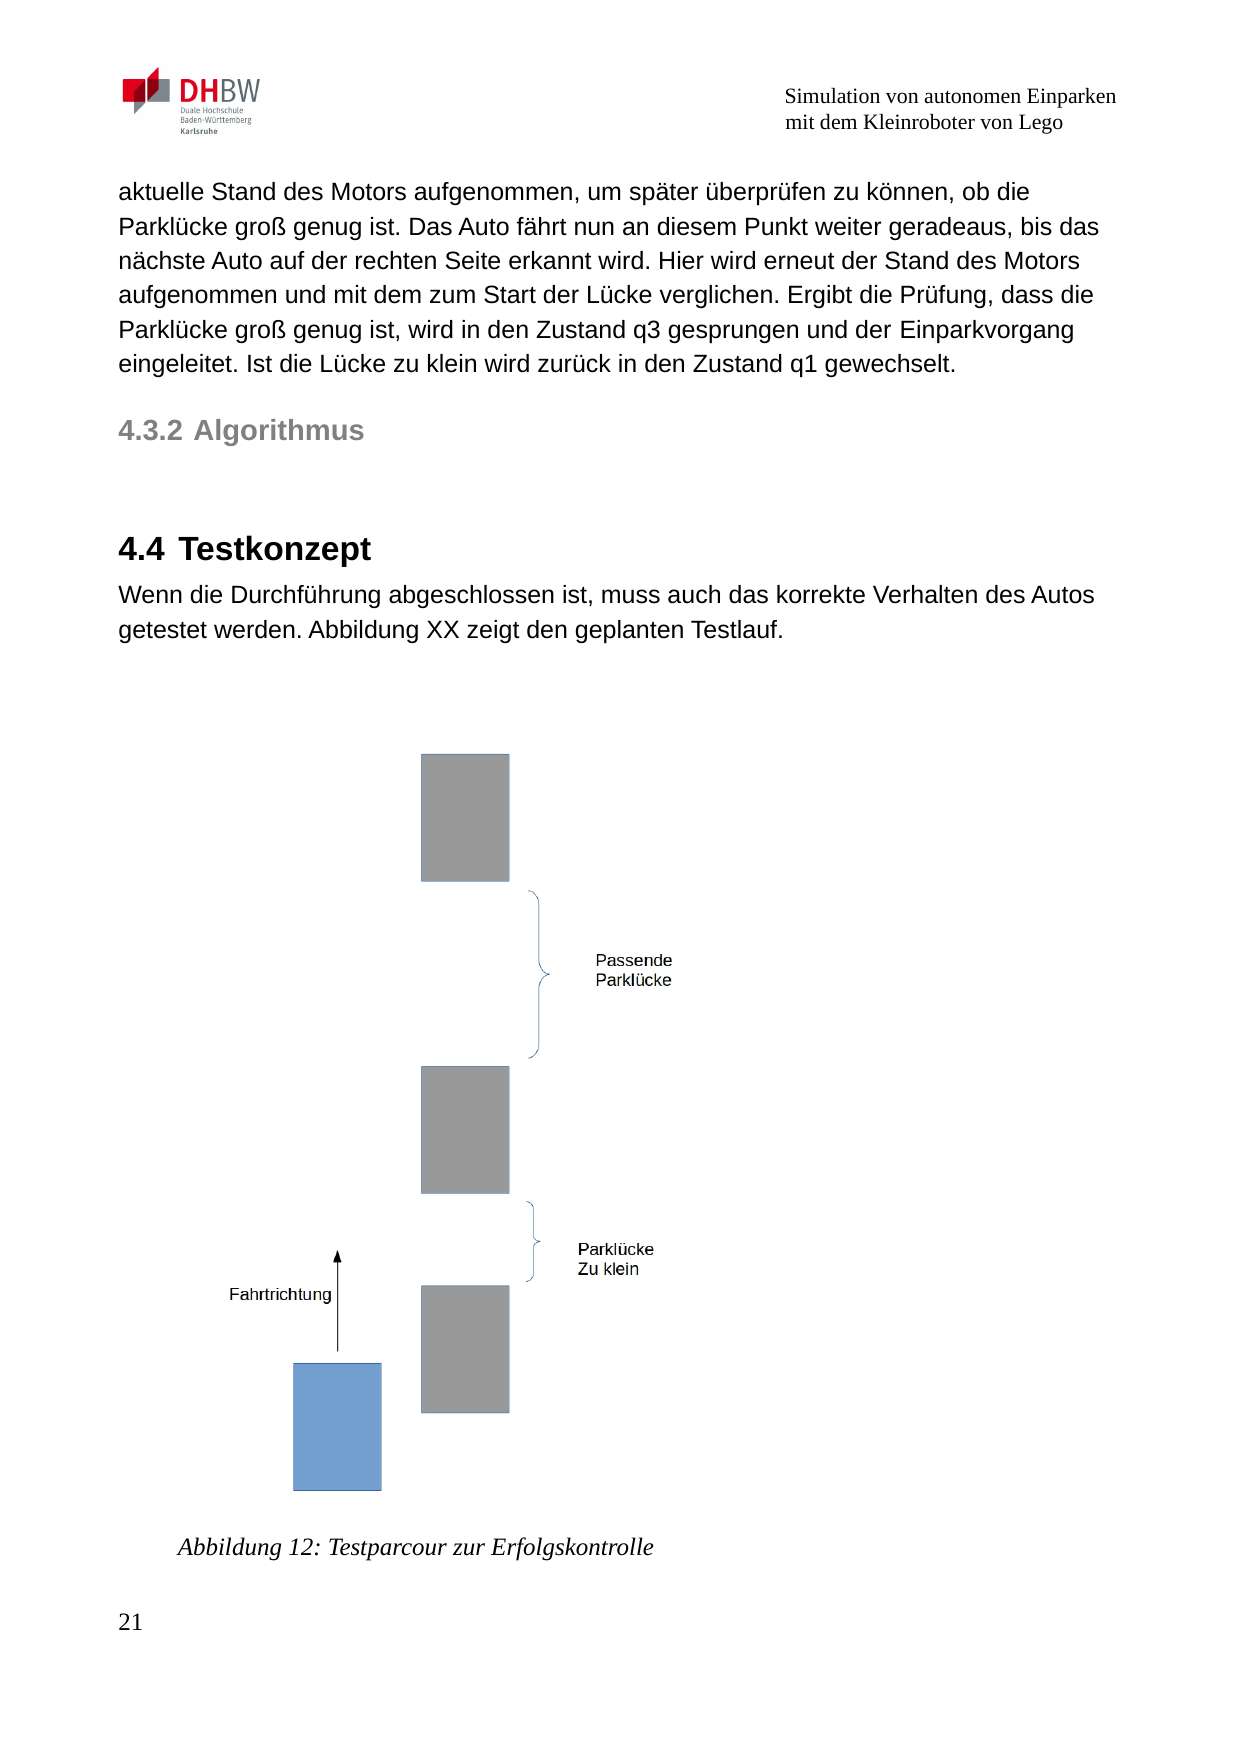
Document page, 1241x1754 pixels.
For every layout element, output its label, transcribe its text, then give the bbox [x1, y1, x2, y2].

picture [177, 717, 754, 1532]
subtitle Testkonzept [118, 529, 1122, 568]
text Abbildung 12: Testparcour zur Erfolgskontrolle [178, 1532, 753, 1561]
subtitle Algorithmus [118, 413, 1122, 447]
text aktuelle Stand des Motors aufgenommen, um später überprüfen zu können, ob die Parklücke groß genug ist. Das Auto fährt nun an diesem Punkt weiter geradeaus, bis das nächste Auto auf der rechten Seite erkannt wird. Hier wird erneut der Stand des Motors aufgenommen und mit dem zum Start der Lücke verglichen. Ergibt die Prüfung, dass die Parklücke groß genug ist, wird in den Zustand q3 gesprungen und der Einparkvorgang eingeleitet. Ist die Lücke zu klein wird zurück in den Zustand q1 gewechselt. [118, 177, 1122, 378]
picture [108, 54, 291, 148]
text Wenn die Durchführung abgeschlossen ist, muss auch das korrekte Verhalten des Autos getestet werden. Abbildung XX zeigt den geplanten Testlauf. [118, 580, 1122, 643]
